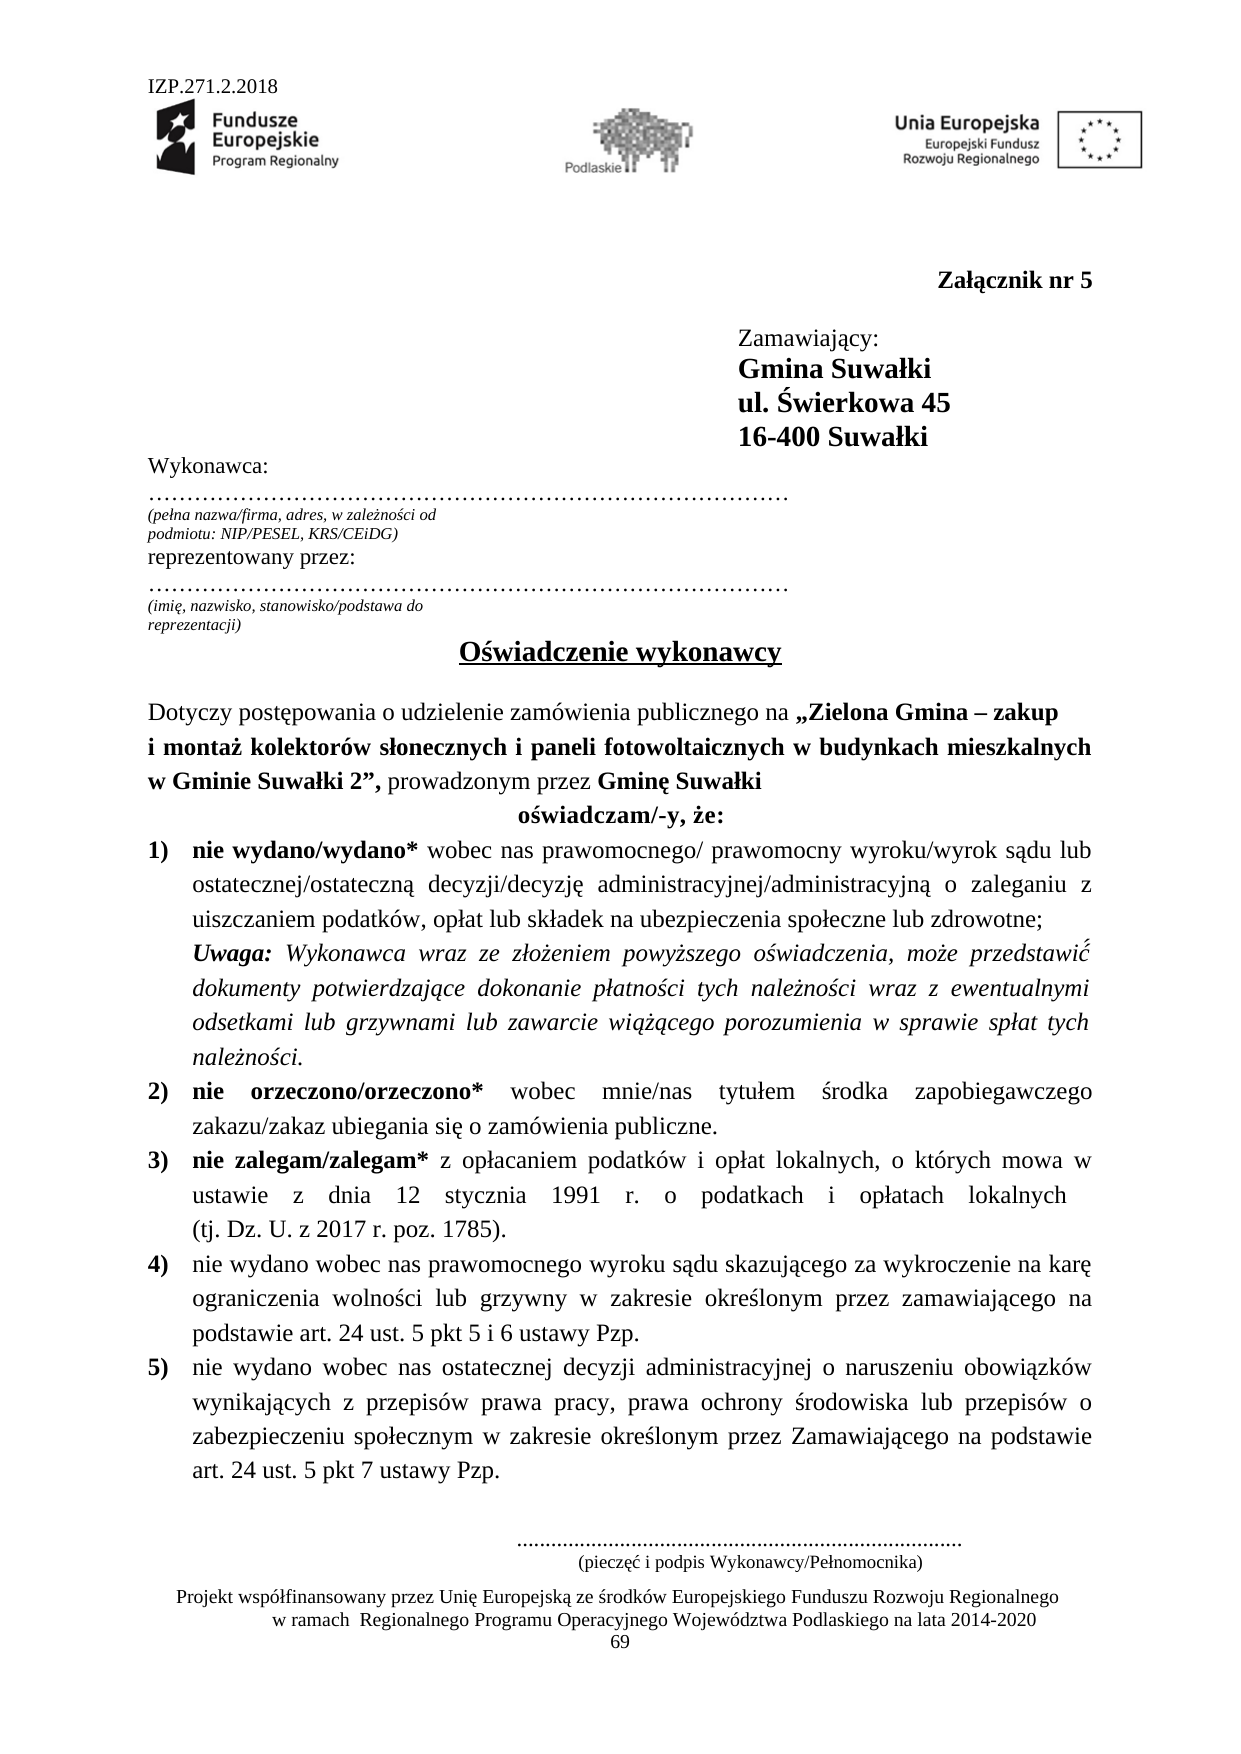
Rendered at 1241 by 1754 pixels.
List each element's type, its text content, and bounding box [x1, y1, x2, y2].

text Uwaga: Wykonawca wraz ze złożeniem powyższego oświadczenia, może przedstawić́ dokumenty potwierdzające dokonanie płatności tych należności wraz z ewentualnymi odsetkami lub grzywnami lub zawarcie wiążącego porozumienia w sprawie spłat tych należności. [192, 938, 1092, 1071]
text Oświadczenie wykonawcy [148, 634, 1092, 668]
list nie wydano wobec nas prawomocnego wyroku sądu skazującego za wykroczenie na karę ograniczenia wolności lub grzywny w zakresie określonym przez zamawiającego na podstawie art. 24 ust. 5 pkt 5 i 6 ustawy Pzp. [148, 1249, 1092, 1346]
list nie wydano wobec nas ostatecznej decyzji administracyjnej o naruszeniu obowiązków wynikających z przepisów prawa pracy, prawa ochrony środowiska lub przepisów o zabezpieczeniu społecznym w zakresie określonym przez Zamawiającego na podstawie art. 24 ust. 5 pkt 7 ustawy Pzp. [148, 1352, 1092, 1484]
list nie wydano/wydano* wobec nas prawomocnego/ prawomocny wyroku/wyrok sądu lub ostatecznej/ostateczną decyzji/decyzję administracyjnej/administracyjną o zaleganiu z uiszczaniem podatków, opłat lub składek na ubezpieczenia społeczne lub zdrowotne; [148, 835, 1092, 933]
text .............................................................................. [443, 1524, 1092, 1551]
text 16-400 Suwałki [664, 419, 1092, 452]
text oświadczam/-y, że: [150, 801, 1092, 829]
subtitle i montaż kolektorów słonecznych i paneli fotowoltaicznych w budynkach mieszkalnych w Gminie Suwałki 2”, prowadzonym przez Gminę Suwałki [148, 732, 1092, 795]
text ………………………………………………………………………… [148, 478, 1092, 505]
text (pełna nazwa/firma, adres, w zależności od podmiotu: NIP/PESEL, KRS/CEiDG) [148, 505, 472, 543]
list nie orzeczono/orzeczono* wobec mnie/nas tytułem środka zapobiegawczego zakazu/zakaz ubiegania się o zamówienia publiczne. [148, 1076, 1092, 1139]
text reprezentowany przez: [148, 543, 1092, 569]
text Zamawiający: [664, 323, 1092, 352]
list nie zalegam/zalegam* z opłacaniem podatków i opłat lokalnych, o których mowa w ustawie z dnia 12 stycznia 1991 r. o podatkach i opłatach lokalnych (tj. Dz. U. z 2017 r. poz. 1785). [148, 1145, 1092, 1243]
text Gmina Suwałki [664, 352, 1092, 385]
text ul. Świerkowa 45 [664, 385, 1092, 419]
text (imię, nazwisko, stanowisko/podstawa do reprezentacji) [148, 596, 472, 634]
subtitle Dotyczy postępowania o udzielenie zamówienia publicznego na „Zielona Gmina – zakup [148, 697, 1092, 726]
text (pieczęć i podpis Wykonawcy/Pełnomocnika) [148, 1551, 1092, 1572]
text ………………………………………………………………………… [148, 569, 1092, 596]
text Załącznik nr 5 [148, 265, 1092, 294]
text Wykonawca: [148, 452, 1092, 478]
